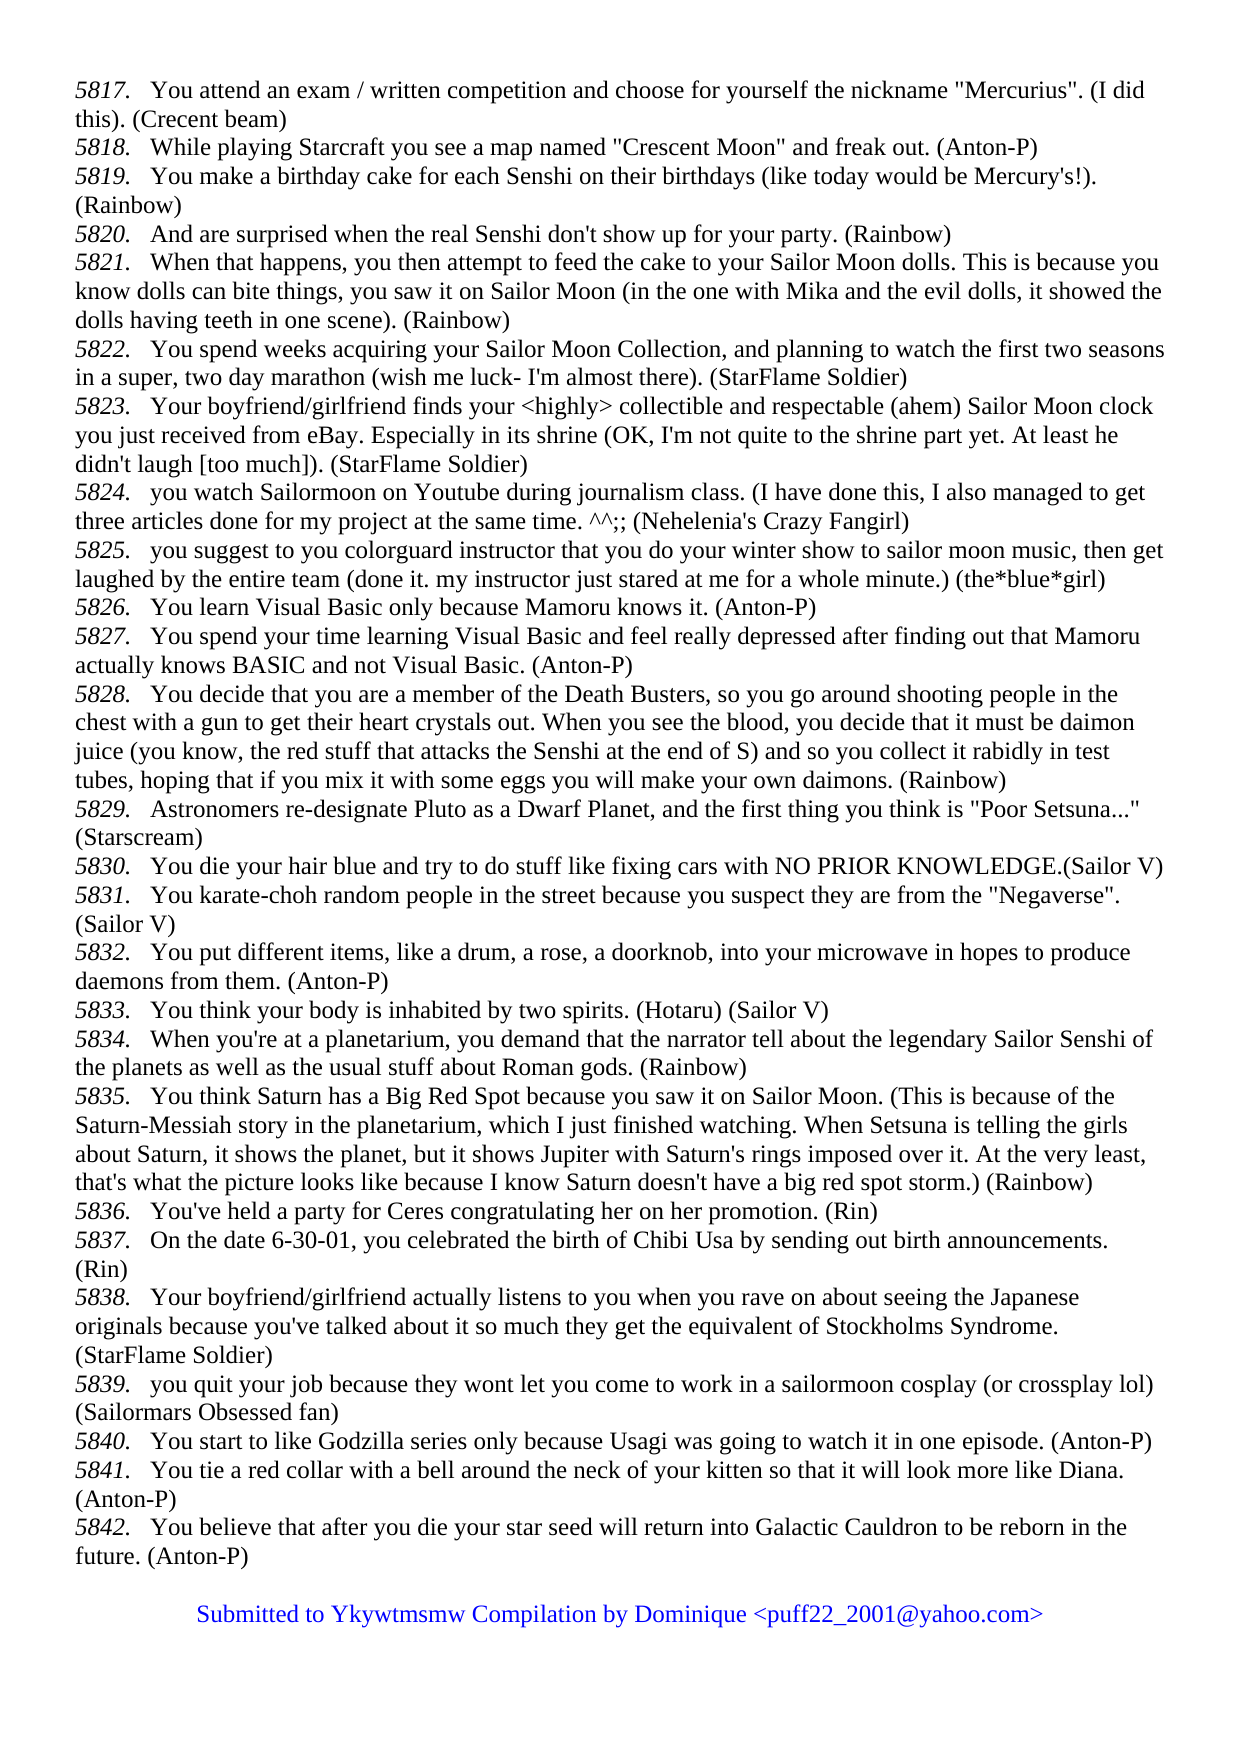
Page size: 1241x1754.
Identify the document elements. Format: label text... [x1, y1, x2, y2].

list You make a birthday cake for each Senshi on their birthdays (like today would be Mercury's!). (Rainbow) [75, 161, 1165, 219]
list You attend an exam / written competition and choose for yourself the nickname "Mercurius". (I did this). (Crecent beam) [75, 75, 1165, 132]
list On the date 6-30-01, you celebrated the birth of Chibi Usa by sending out birth announcements. (Rin) [75, 1225, 1165, 1282]
list you suggest to you colorguard instructor that you do your winter show to sailor moon music, then get laughed by the entire team (done it. my instructor just stared at me for a whole minute.) (the*blue*girl) [75, 535, 1165, 592]
text Submitted to Ykywtmsmw Compilation by Dominique <puff22_2001@yahoo.com> [75, 1599, 1165, 1628]
list You spend your time learning Visual Basic and feel really depressed after finding out that Mamoru actually knows BASIC and not Visual Basic. (Anton-P) [75, 621, 1165, 679]
list Astronomers re-designate Pluto as a Dwarf Planet, and the first thing you think is "Poor Setsuna..." (Starscream) [75, 794, 1165, 851]
list You die your hair blue and try to do stuff like fixing cars with NO PRIOR KNOWLEDGE.(Sailor V) [75, 851, 1165, 880]
list You put different items, like a drum, a rose, a doorknob, into your microwave in hopes to produce daemons from them. (Anton-P) [75, 937, 1165, 995]
list You decide that you are a member of the Death Busters, so you go around shooting people in the chest with a gun to get their heart crystals out. When you see the blood, you decide that it must be daimon juice (you know, the red stuff that attacks the Senshi at the end of S) and so you collect it rabidly in test tubes, hoping that if you mix it with some eggs you will make your own daimons. (Rainbow) [75, 679, 1165, 794]
list You think your body is inhabited by two spirits. (Hotaru) (Sailor V) [75, 995, 1165, 1024]
list When you're at a planetarium, you demand that the narrator tell about the legendary Sailor Senshi of the planets as well as the usual stuff about Roman gods. (Rainbow) [75, 1024, 1165, 1081]
list You learn Visual Basic only because Mamoru knows it. (Anton-P) [75, 592, 1165, 621]
list You karate-choh random people in the street because you suspect they are from the "Negaverse". (Sailor V) [75, 880, 1165, 937]
list You start to like Godzilla series only because Usagi was going to watch it in one episode. (Anton-P) [75, 1426, 1165, 1455]
list You believe that after you die your star seed will return into Galactic Cauldron to be reborn in the future. (Anton-P) [75, 1512, 1165, 1570]
list You tie a red collar with a bell around the neck of your kitten so that it will look more like Diana. (Anton-P) [75, 1455, 1165, 1512]
list You spend weeks acquiring your Sailor Moon Collection, and planning to watch the first two seasons in a super, two day marathon (wish me luck- I'm almost there). (StarFlame Soldier) [75, 334, 1165, 391]
list And are surprised when the real Senshi don't show up for your party. (Rainbow) [75, 219, 1165, 247]
list When that happens, you then attempt to feed the cake to your Sailor Moon dolls. This is because you know dolls can bite things, you saw it on Sailor Moon (in the one with Mika and the evil dolls, it showed the dolls having teeth in one scene). (Rainbow) [75, 247, 1165, 334]
list you quit your job because they wont let you come to work in a sailormoon cosplay (or crossplay lol) (Sailormars Obsessed fan) [75, 1369, 1165, 1426]
list you watch Sailormoon on Youtube during journalism class. (I have done this, I also managed to get three articles done for my project at the same time. ^^;; (Nehelenia's Crazy Fangirl) [75, 477, 1165, 535]
list You think Saturn has a Big Red Spot because you saw it on Sailor Moon. (This is because of the Saturn-Messiah story in the planetarium, which I just finished watching. When Setsuna is telling the girls about Saturn, it shows the planet, but it shows Jupiter with Saturn's rings imposed over it. At the very least, that's what the picture looks like because I know Saturn doesn't have a big red spot storm.) (Rainbow) [75, 1081, 1165, 1196]
list Your boyfriend/girlfriend finds your <highly> collectible and respectable (ahem) Sailor Moon clock you just received from eBay. Especially in its shrine (OK, I'm not quite to the shrine part yet. At least he didn't laugh [too much]). (StarFlame Soldier) [75, 391, 1165, 477]
list Your boyfriend/girlfriend actually listens to you when you rave on about seeing the Japanese originals because you've talked about it so much they get the equivalent of Stockholms Syndrome. (StarFlame Soldier) [75, 1282, 1165, 1369]
list You've held a party for Ceres congratulating her on her promotion. (Rin) [75, 1196, 1165, 1225]
list While playing Starcraft you see a map named "Crescent Moon" and freak out. (Anton-P) [75, 132, 1165, 161]
